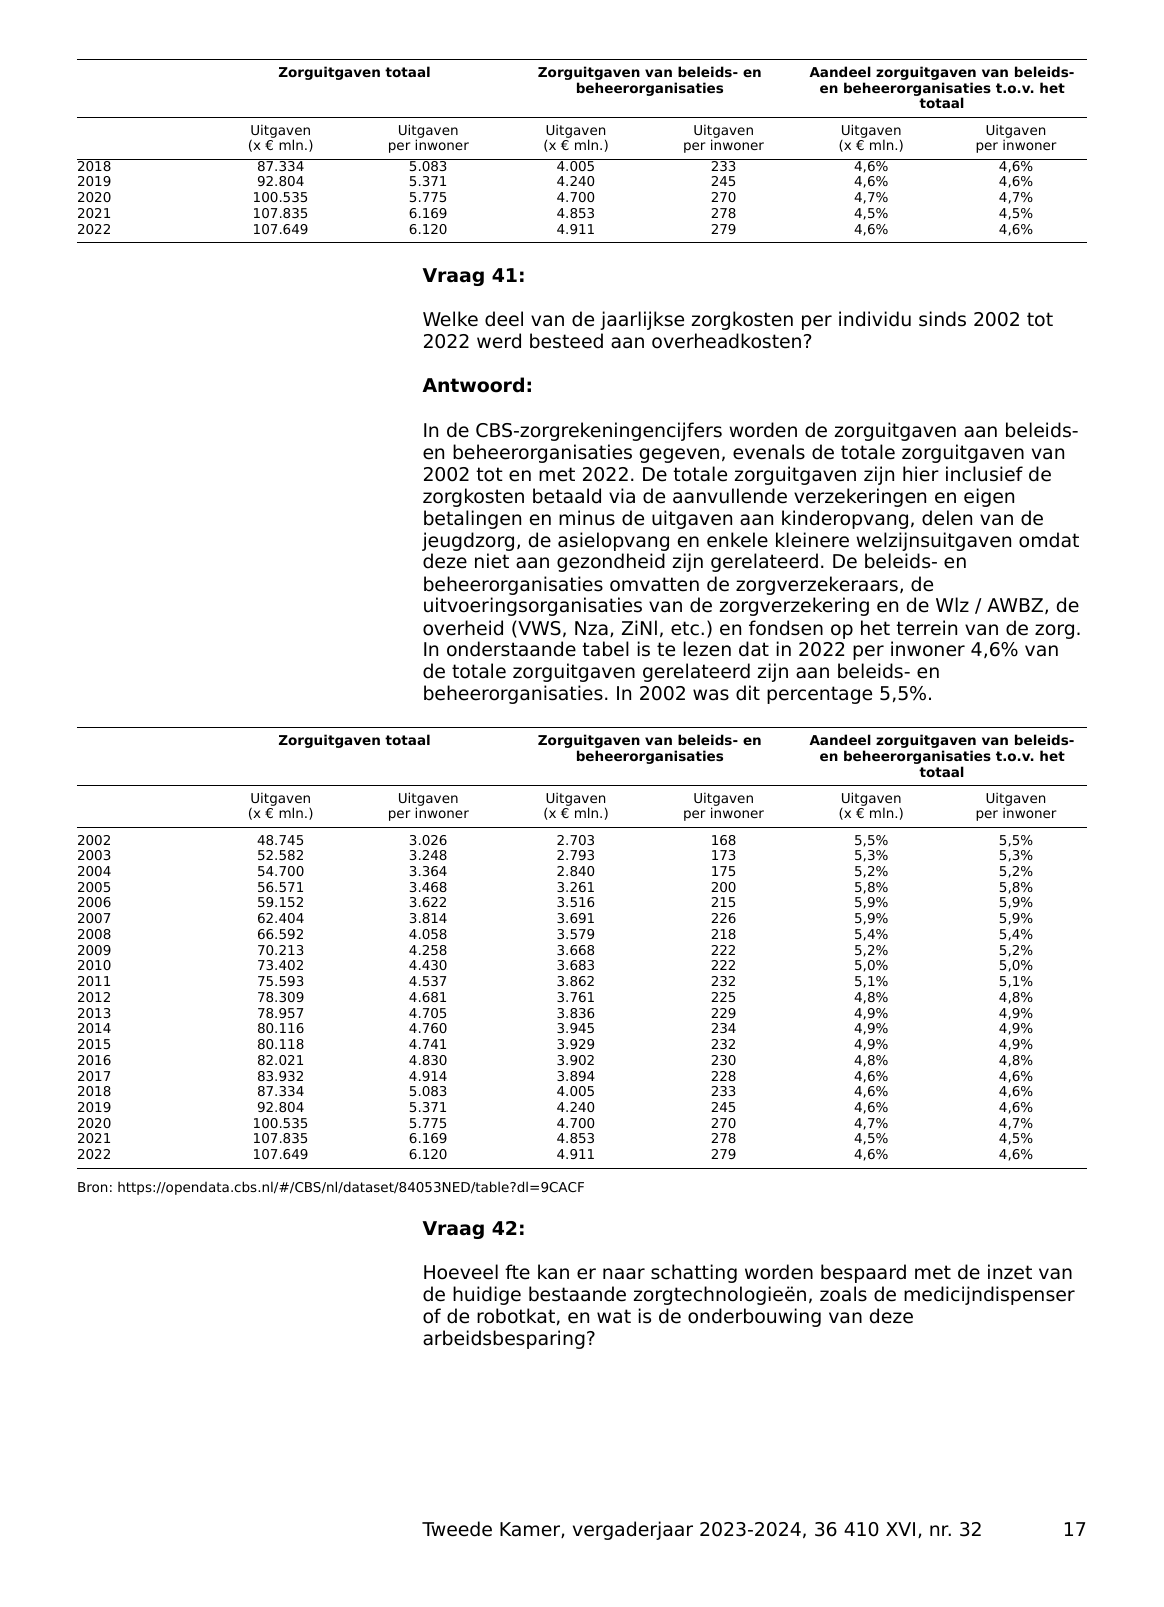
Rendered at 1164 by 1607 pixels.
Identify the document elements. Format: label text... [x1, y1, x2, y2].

table_cell 4.681 [354, 990, 502, 1005]
table_cell 4,9% [797, 1021, 945, 1037]
table_cell 4.760 [354, 1021, 502, 1037]
table_cell 4,6% [797, 174, 945, 190]
table_cell 82.021 [207, 1053, 354, 1068]
table_cell 270 [650, 190, 797, 206]
table_cell 245 [650, 174, 797, 190]
table_cell 4.240 [502, 174, 649, 190]
table_cell 3.862 [502, 974, 649, 990]
table_cell 87.334 [207, 1084, 354, 1100]
table_cell 4,7% [797, 1116, 945, 1131]
table_cell 4.005 [502, 160, 649, 174]
table_cell 4.537 [354, 974, 502, 990]
table_cell 3.261 [502, 880, 649, 895]
subtitle Antwoord: [422, 375, 1087, 397]
table_cell 4,6% [945, 221, 1087, 242]
table_cell 2003 [77, 848, 207, 864]
table_cell 2002 [77, 828, 207, 848]
table_cell 233 [650, 1084, 797, 1100]
table_cell 3.579 [502, 927, 649, 942]
table_cell 4,9% [945, 1021, 1087, 1037]
table_cell [77, 786, 207, 827]
table_cell 2022 [77, 221, 207, 242]
table_cell 107.835 [207, 1131, 354, 1147]
table_cell 279 [650, 221, 797, 242]
table_cell 107.649 [207, 1147, 354, 1167]
table_cell 2009 [77, 943, 207, 958]
table_cell 107.649 [207, 221, 354, 242]
table_cell 2.793 [502, 848, 649, 864]
table_cell 92.804 [207, 174, 354, 190]
table_cell 2005 [77, 880, 207, 895]
table_cell 4.830 [354, 1053, 502, 1068]
table_header Zorguitgaven totaal [207, 60, 502, 117]
table_cell 6.120 [354, 221, 502, 242]
table_cell 78.957 [207, 1005, 354, 1021]
table_cell 3.691 [502, 911, 649, 927]
table_cell 3.683 [502, 958, 649, 974]
table_cell 3.894 [502, 1068, 649, 1084]
table_cell 5,9% [797, 895, 945, 911]
text Hoeveel fte kan er naar schatting worden bespaard met de inzet van de huidige bestaande zorgtechnologieën, zoals de medicijndispenser of de robotkat, en wat is de onderbouwing van deze arbeidsbesparing? [422, 1262, 1087, 1350]
table_cell 78.309 [207, 990, 354, 1005]
table_cell 3.248 [354, 848, 502, 864]
table_cell 5.371 [354, 174, 502, 190]
table_cell Uitgaven per inwoner [650, 786, 797, 827]
table_cell 5,2% [797, 864, 945, 879]
table_cell 270 [650, 1116, 797, 1131]
table_cell 4.430 [354, 958, 502, 974]
table_cell Bron: https://opendata.cbs.nl/#/CBS/nl/dataset/84053NED/table?dl=9CACF [77, 1169, 1087, 1196]
table_header Aandeel zorguitgaven van beleids- en beheerorganisaties t.o.v. het totaal [797, 60, 1087, 117]
table_cell 2011 [77, 974, 207, 990]
table_cell 4,6% [945, 174, 1087, 190]
table_cell 4.240 [502, 1100, 649, 1116]
table_cell 4,6% [945, 160, 1087, 174]
table_cell 218 [650, 927, 797, 942]
text Welke deel van de jaarlijkse zorgkosten per individu sinds 2002 tot 2022 werd besteed aan overheadkosten? [422, 309, 1087, 353]
subtitle Vraag 41: [422, 265, 1087, 287]
table_cell 278 [650, 1131, 797, 1147]
table_cell 4,6% [797, 221, 945, 242]
table_cell Uitgaven (x € mln.) [207, 786, 354, 827]
subtitle Vraag 42: [422, 1218, 1087, 1240]
table_cell 2019 [77, 174, 207, 190]
table_header Zorguitgaven totaal [207, 728, 502, 785]
table_cell 4.005 [502, 1084, 649, 1100]
table_cell 2.840 [502, 864, 649, 879]
table_cell 4,5% [797, 206, 945, 221]
table_cell 4.741 [354, 1037, 502, 1053]
table_cell Uitgaven per inwoner [945, 786, 1087, 827]
table_cell 5.775 [354, 1116, 502, 1131]
table_cell 83.932 [207, 1068, 354, 1084]
table_cell 4.705 [354, 1005, 502, 1021]
table_cell 2020 [77, 190, 207, 206]
table_cell 2018 [77, 160, 207, 174]
table_cell 2012 [77, 990, 207, 1005]
table_cell 3.364 [354, 864, 502, 879]
table_cell 5,9% [797, 911, 945, 927]
table_cell 54.700 [207, 864, 354, 879]
table_cell 2016 [77, 1053, 207, 1068]
table_cell 226 [650, 911, 797, 927]
table_cell 4,6% [945, 1147, 1087, 1167]
table_cell 279 [650, 1147, 797, 1167]
table_cell Uitgaven per inwoner [650, 118, 797, 158]
table_cell 4,5% [797, 1131, 945, 1147]
table_cell 4,6% [797, 1068, 945, 1084]
table_cell 5,1% [797, 974, 945, 990]
table_cell 59.152 [207, 895, 354, 911]
table_cell 100.535 [207, 190, 354, 206]
table_cell 5,2% [945, 943, 1087, 958]
table_cell 2021 [77, 1131, 207, 1147]
table_cell 92.804 [207, 1100, 354, 1116]
table_cell 5,4% [797, 927, 945, 942]
table_cell 5,8% [945, 880, 1087, 895]
table_cell 2013 [77, 1005, 207, 1021]
table_cell 222 [650, 958, 797, 974]
table_cell 80.116 [207, 1021, 354, 1037]
table_cell 232 [650, 974, 797, 990]
table_cell 3.836 [502, 1005, 649, 1021]
table_cell 5,2% [945, 864, 1087, 879]
table_cell 5,8% [797, 880, 945, 895]
table_cell 6.120 [354, 1147, 502, 1167]
table_cell 2010 [77, 958, 207, 974]
table_cell 2007 [77, 911, 207, 927]
table_cell 4.700 [502, 1116, 649, 1131]
table_cell 4,9% [945, 1037, 1087, 1053]
table_cell 168 [650, 828, 797, 848]
table_cell Uitgaven (x € mln.) [502, 118, 649, 158]
table_cell 4,6% [797, 1100, 945, 1116]
table_cell 4.853 [502, 1131, 649, 1147]
table_cell 2015 [77, 1037, 207, 1053]
table_cell 4,7% [945, 1116, 1087, 1131]
table_cell 4,6% [797, 160, 945, 174]
table_cell 2014 [77, 1021, 207, 1037]
table_cell 230 [650, 1053, 797, 1068]
table_cell 5.775 [354, 190, 502, 206]
table_cell Uitgaven (x € mln.) [797, 118, 945, 158]
table_cell 234 [650, 1021, 797, 1037]
table_cell Uitgaven per inwoner [354, 786, 502, 827]
table_cell 4.258 [354, 943, 502, 958]
table_cell 229 [650, 1005, 797, 1021]
table_cell Uitgaven per inwoner [945, 118, 1087, 158]
table_cell 4,8% [797, 990, 945, 1005]
table_cell Uitgaven per inwoner [354, 118, 502, 158]
table_cell 4,6% [797, 1084, 945, 1100]
table_cell 70.213 [207, 943, 354, 958]
table_cell 200 [650, 880, 797, 895]
table_cell Uitgaven (x € mln.) [502, 786, 649, 827]
table_cell 4.914 [354, 1068, 502, 1084]
table_cell 2020 [77, 1116, 207, 1131]
table_cell 5,9% [945, 895, 1087, 911]
table_cell 100.535 [207, 1116, 354, 1131]
table_cell 2018 [77, 1084, 207, 1100]
table_cell 232 [650, 1037, 797, 1053]
table_cell 4,7% [797, 190, 945, 206]
table_cell 4,5% [945, 206, 1087, 221]
table_cell 5,9% [945, 911, 1087, 927]
table_cell 4.058 [354, 927, 502, 942]
table_cell 5.083 [354, 1084, 502, 1100]
table_cell [77, 118, 207, 158]
table_cell 4,5% [945, 1131, 1087, 1147]
table_cell 5,3% [945, 848, 1087, 864]
table_cell 278 [650, 206, 797, 221]
text In onderstaande tabel is te lezen dat in 2022 per inwoner 4,6% van de totale zorguitgaven gerelateerd zijn aan beleids- en beheerorganisaties. In 2002 was dit percentage 5,5%. [422, 639, 1087, 705]
table_header Zorguitgaven van beleids- en beheerorganisaties [502, 728, 797, 785]
table_cell 5,1% [945, 974, 1087, 990]
table_cell 2004 [77, 864, 207, 879]
table_cell 4,6% [945, 1068, 1087, 1084]
table_cell 52.582 [207, 848, 354, 864]
table_cell 3.516 [502, 895, 649, 911]
table_cell 3.929 [502, 1037, 649, 1053]
table_header Zorguitgaven van beleids- en beheerorganisaties [502, 60, 797, 117]
table_cell 225 [650, 990, 797, 1005]
table_cell 5,4% [945, 927, 1087, 942]
table_header [77, 60, 207, 117]
table_cell 4,6% [945, 1084, 1087, 1100]
table_cell 173 [650, 848, 797, 864]
table_cell 4,8% [945, 1053, 1087, 1068]
table_cell 5,3% [797, 848, 945, 864]
table_cell 2.703 [502, 828, 649, 848]
table_cell 3.945 [502, 1021, 649, 1037]
table_cell 66.592 [207, 927, 354, 942]
table_cell 5,5% [797, 828, 945, 848]
table_cell Uitgaven (x € mln.) [797, 786, 945, 827]
table_cell 5,5% [945, 828, 1087, 848]
table_cell 6.169 [354, 1131, 502, 1147]
table_cell 5,0% [945, 958, 1087, 974]
table_cell 5,0% [797, 958, 945, 974]
table_header Aandeel zorguitgaven van beleids- en beheerorganisaties t.o.v. het totaal [797, 728, 1087, 785]
table_cell 80.118 [207, 1037, 354, 1053]
table_cell 2019 [77, 1100, 207, 1116]
table_cell 2008 [77, 927, 207, 942]
table_cell 4,7% [945, 190, 1087, 206]
table_cell 5.371 [354, 1100, 502, 1116]
table_cell 4.911 [502, 1147, 649, 1167]
table_cell 3.026 [354, 828, 502, 848]
table_cell 107.835 [207, 206, 354, 221]
table_cell 215 [650, 895, 797, 911]
table_cell 3.668 [502, 943, 649, 958]
table_cell 3.814 [354, 911, 502, 927]
table_cell 3.622 [354, 895, 502, 911]
table_cell 62.404 [207, 911, 354, 927]
table_cell 175 [650, 864, 797, 879]
table_cell 228 [650, 1068, 797, 1084]
table_cell 5.083 [354, 160, 502, 174]
table_cell 2017 [77, 1068, 207, 1084]
table_cell 2022 [77, 1147, 207, 1167]
table_cell 3.468 [354, 880, 502, 895]
table_cell 233 [650, 160, 797, 174]
table_cell 4.853 [502, 206, 649, 221]
table_cell 73.402 [207, 958, 354, 974]
table_cell 4,9% [797, 1005, 945, 1021]
table_cell 4,9% [945, 1005, 1087, 1021]
table_cell 2006 [77, 895, 207, 911]
table_cell 2021 [77, 206, 207, 221]
table_cell 4,6% [797, 1147, 945, 1167]
table_cell 3.902 [502, 1053, 649, 1068]
table_cell 5,2% [797, 943, 945, 958]
table_cell 56.571 [207, 880, 354, 895]
table_cell 87.334 [207, 160, 354, 174]
table_cell 245 [650, 1100, 797, 1116]
table_cell 4.911 [502, 221, 649, 242]
text In de CBS-zorgrekeningencijfers worden de zorguitgaven aan beleids- en beheerorganisaties gegeven, evenals de totale zorguitgaven van 2002 tot en met 2022. De totale zorguitgaven zijn hier inclusief de zorgkosten betaald via de aanvullende verzekeringen en eigen betalingen en minus de uitgaven aan kinderopvang, delen van de jeugdzorg, de asielopvang en enkele kleinere welzijnsuitgaven omdat deze niet aan gezondheid zijn gerelateerd. De beleids- en beheerorganisaties omvatten de zorgverzekeraars, de uitvoeringsorganisaties van de zorgverzekering en de Wlz / AWBZ, de overheid (VWS, Nza, ZiNl, etc.) en fondsen op het terrein van de zorg. [422, 419, 1087, 639]
table_cell 4,8% [797, 1053, 945, 1068]
table_cell 222 [650, 943, 797, 958]
table_cell 3.761 [502, 990, 649, 1005]
table_cell 75.593 [207, 974, 354, 990]
table_header [77, 728, 207, 785]
table_cell 4,6% [945, 1100, 1087, 1116]
table_cell 4,9% [797, 1037, 945, 1053]
table_cell 4,8% [945, 990, 1087, 1005]
table_cell 6.169 [354, 206, 502, 221]
table_cell 48.745 [207, 828, 354, 848]
table_cell 4.700 [502, 190, 649, 206]
table_cell Uitgaven (x € mln.) [207, 118, 354, 158]
